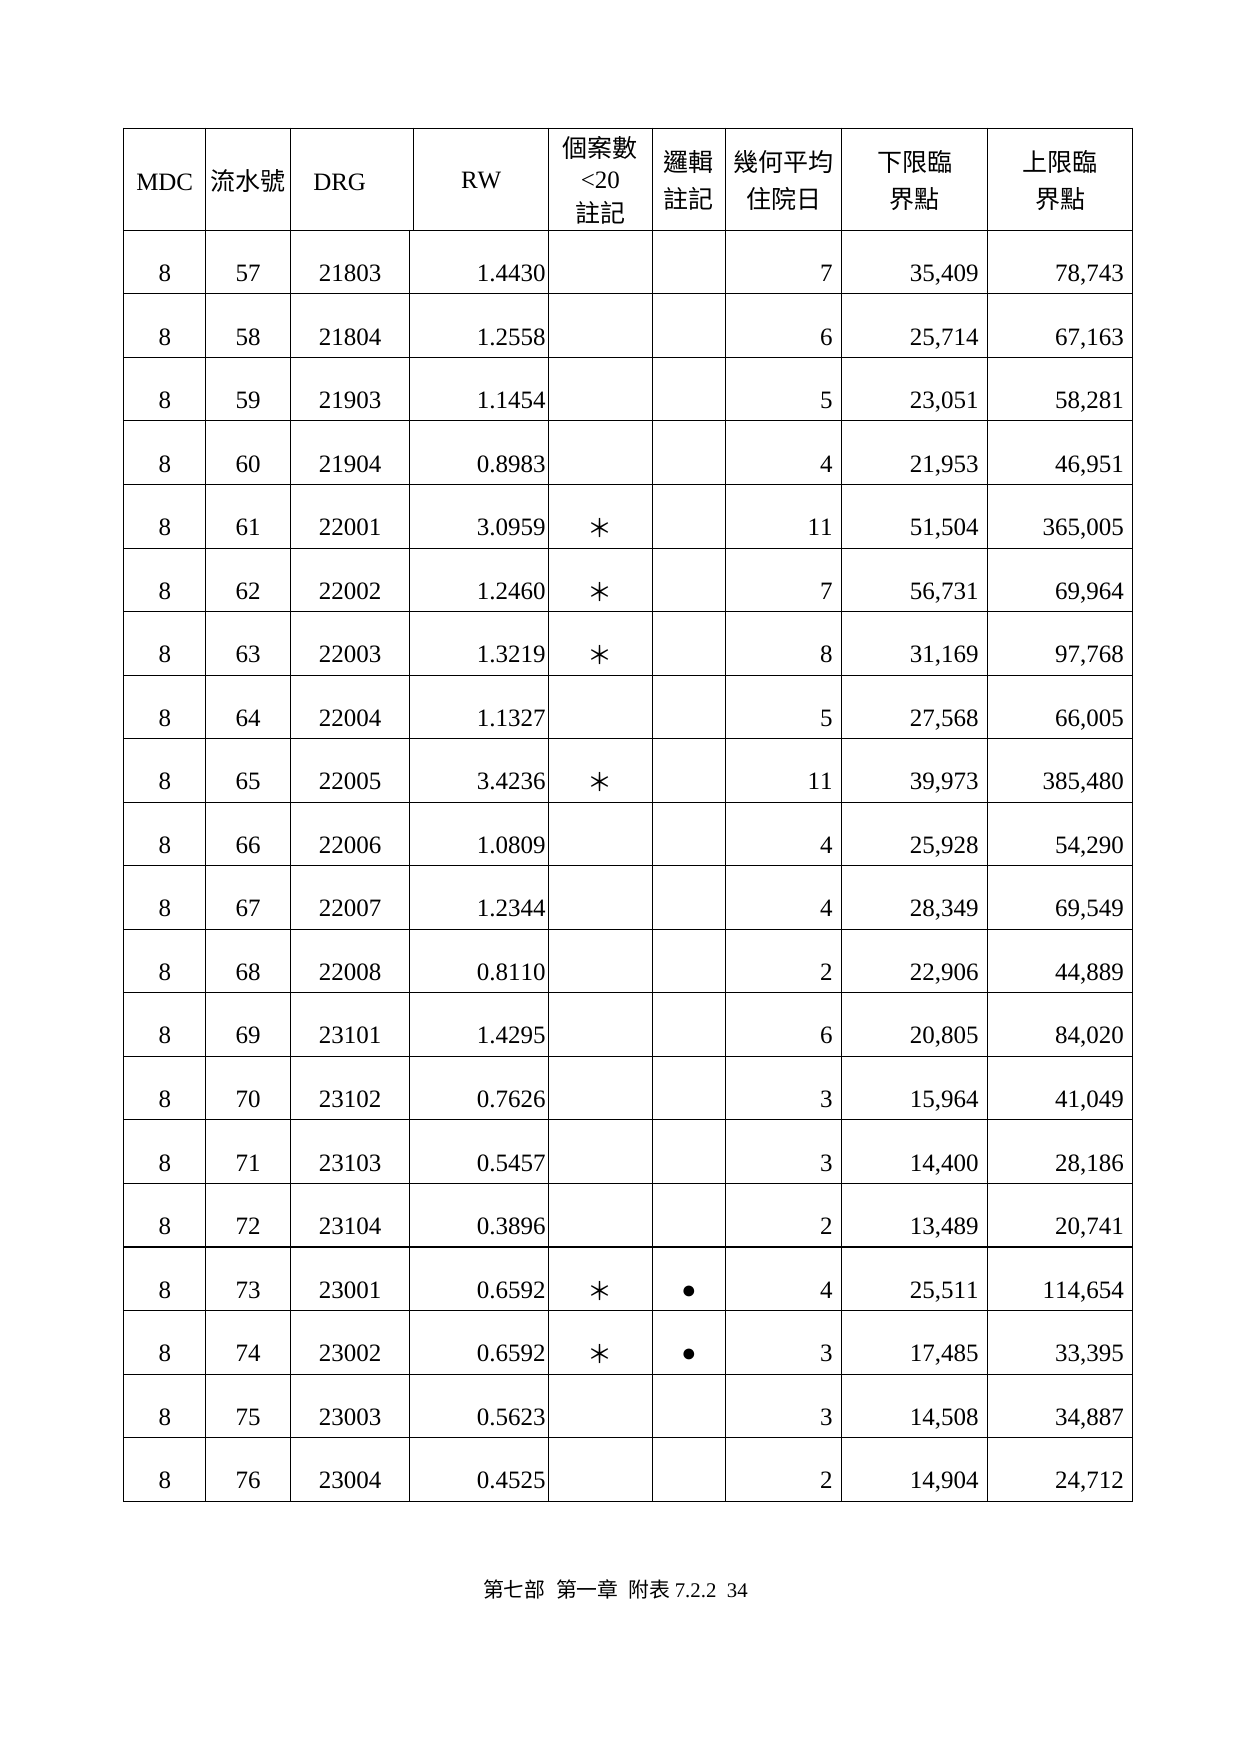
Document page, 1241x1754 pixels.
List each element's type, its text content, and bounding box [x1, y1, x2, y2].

table_cell 2 [726, 1438, 841, 1501]
table_cell [549, 1184, 652, 1246]
table_cell 22003 [291, 612, 409, 674]
table_cell 20,805 [842, 993, 987, 1056]
table_cell 22001 [291, 485, 409, 547]
table_cell 2 [726, 1184, 841, 1246]
table_cell 23002 [291, 1311, 409, 1373]
table_cell 70 [206, 1057, 290, 1119]
table_cell 3 [726, 1057, 841, 1119]
table_cell 1.0809 [410, 803, 548, 865]
table_cell [653, 866, 725, 929]
table_cell 41,049 [988, 1057, 1132, 1119]
table_cell 1.1454 [410, 358, 548, 420]
table_cell 66,005 [988, 676, 1132, 738]
table_cell 0.4525 [410, 1438, 548, 1501]
table_cell 60 [206, 421, 290, 484]
table_cell [549, 421, 652, 484]
table_cell 84,020 [988, 993, 1132, 1056]
table_cell 22007 [291, 866, 409, 929]
table_cell 64 [206, 676, 290, 738]
table_cell 62 [206, 549, 290, 611]
table_cell 57 [206, 231, 290, 293]
table_cell 72 [206, 1184, 290, 1246]
table_cell 8 [124, 421, 205, 484]
table_cell 58 [206, 294, 290, 357]
table_cell 74 [206, 1311, 290, 1373]
table_cell 7 [726, 231, 841, 293]
table_cell 0.6592 [410, 1248, 548, 1310]
table_cell 78,743 [988, 231, 1132, 293]
table_cell 22005 [291, 739, 409, 802]
table_cell [653, 930, 725, 992]
table_cell ● [653, 1311, 725, 1373]
table_cell 21803 [291, 231, 409, 293]
table_cell ＊ [549, 1248, 652, 1310]
table_cell 8 [124, 612, 205, 674]
table_cell ＊ [549, 549, 652, 611]
table_cell 8 [124, 1184, 205, 1246]
table_cell 4 [726, 421, 841, 484]
table_cell 4 [726, 1248, 841, 1310]
table_header 上限臨 界點 [988, 129, 1132, 230]
table_cell 8 [124, 803, 205, 865]
table_cell 22008 [291, 930, 409, 992]
table_cell 8 [124, 1248, 205, 1310]
table_cell 1.3219 [410, 612, 548, 674]
table_cell 65 [206, 739, 290, 802]
table_cell 33,395 [988, 1311, 1132, 1373]
table_cell 0.7626 [410, 1057, 548, 1119]
table_cell [549, 1120, 652, 1183]
table_cell 44,889 [988, 930, 1132, 992]
table_cell 7 [726, 549, 841, 611]
table_cell 385,480 [988, 739, 1132, 802]
table_cell [549, 866, 652, 929]
table_cell 1.2344 [410, 866, 548, 929]
table_cell 31,169 [842, 612, 987, 674]
table_cell 51,504 [842, 485, 987, 547]
table_header 流水號 [206, 129, 290, 230]
table_cell 0.5623 [410, 1375, 548, 1437]
table_cell 73 [206, 1248, 290, 1310]
table_cell 23,051 [842, 358, 987, 420]
table_cell 23104 [291, 1184, 409, 1246]
table_cell 8 [124, 231, 205, 293]
table_cell 14,400 [842, 1120, 987, 1183]
table_cell 365,005 [988, 485, 1132, 547]
table_cell 23003 [291, 1375, 409, 1437]
table_cell 68 [206, 930, 290, 992]
table_cell 1.4295 [410, 993, 548, 1056]
table_cell 34,887 [988, 1375, 1132, 1437]
table_header MDC [124, 129, 205, 230]
table_cell 56,731 [842, 549, 987, 611]
table_cell 8 [124, 1438, 205, 1501]
table_cell 0.5457 [410, 1120, 548, 1183]
table_cell 59 [206, 358, 290, 420]
table_cell 22002 [291, 549, 409, 611]
table_cell ● [653, 1248, 725, 1310]
table_cell 8 [124, 485, 205, 547]
table_header RW [414, 129, 548, 230]
table_cell 22,906 [842, 930, 987, 992]
table_cell [653, 1184, 725, 1246]
table_cell 23101 [291, 993, 409, 1056]
table_cell ＊ [549, 485, 652, 547]
table_header 邏輯註記 [653, 129, 725, 230]
table_cell 8 [124, 993, 205, 1056]
table_cell 8 [124, 1311, 205, 1373]
table_cell 6 [726, 993, 841, 1056]
table_cell 23001 [291, 1248, 409, 1310]
table_cell 5 [726, 358, 841, 420]
table_cell [549, 1375, 652, 1437]
table_cell 23103 [291, 1120, 409, 1183]
table_cell 22004 [291, 676, 409, 738]
table_cell 66 [206, 803, 290, 865]
table_cell [653, 231, 725, 293]
table_cell 67 [206, 866, 290, 929]
table_cell [549, 993, 652, 1056]
table_cell 21904 [291, 421, 409, 484]
table_cell 21,953 [842, 421, 987, 484]
table_cell 97,768 [988, 612, 1132, 674]
table_cell 0.8110 [410, 930, 548, 992]
table_cell [653, 1438, 725, 1501]
table_cell 14,508 [842, 1375, 987, 1437]
table_cell 20,741 [988, 1184, 1132, 1246]
table_cell [653, 485, 725, 547]
table_cell 21804 [291, 294, 409, 357]
table_cell 8 [726, 612, 841, 674]
table_cell 58,281 [988, 358, 1132, 420]
table_cell [653, 1120, 725, 1183]
table_cell [549, 930, 652, 992]
table_cell 28,186 [988, 1120, 1132, 1183]
table_cell 15,964 [842, 1057, 987, 1119]
table_cell 5 [726, 676, 841, 738]
table_cell 54,290 [988, 803, 1132, 865]
table_cell [653, 612, 725, 674]
table_cell 8 [124, 1375, 205, 1437]
table_header DRG [291, 129, 413, 230]
table_cell 11 [726, 485, 841, 547]
table_cell 67,163 [988, 294, 1132, 357]
table_cell 63 [206, 612, 290, 674]
table_cell 4 [726, 866, 841, 929]
table_cell [653, 739, 725, 802]
table_cell 71 [206, 1120, 290, 1183]
table_cell 2 [726, 930, 841, 992]
table_cell [549, 358, 652, 420]
table_cell 3 [726, 1375, 841, 1437]
table_cell ＊ [549, 739, 652, 802]
table_cell 1.1327 [410, 676, 548, 738]
table_cell ＊ [549, 1311, 652, 1373]
table_cell 11 [726, 739, 841, 802]
table_cell 8 [124, 1057, 205, 1119]
table_cell 22006 [291, 803, 409, 865]
table_cell 69 [206, 993, 290, 1056]
table_cell 3 [726, 1120, 841, 1183]
table_cell 35,409 [842, 231, 987, 293]
table_cell 3.4236 [410, 739, 548, 802]
table_cell 27,568 [842, 676, 987, 738]
table_cell 46,951 [988, 421, 1132, 484]
table_header 幾何平均住院日 [726, 129, 841, 230]
table_cell ＊ [549, 612, 652, 674]
table_cell 75 [206, 1375, 290, 1437]
table_cell 1.4430 [410, 231, 548, 293]
table_cell [549, 803, 652, 865]
table_cell 4 [726, 803, 841, 865]
table_cell 8 [124, 549, 205, 611]
table_cell 23102 [291, 1057, 409, 1119]
table_cell 8 [124, 1120, 205, 1183]
table_header 下限臨 界點 [842, 129, 987, 230]
table_cell 76 [206, 1438, 290, 1501]
table_cell [653, 358, 725, 420]
table_cell 17,485 [842, 1311, 987, 1373]
table_cell [549, 294, 652, 357]
table_cell 8 [124, 358, 205, 420]
table_cell 0.8983 [410, 421, 548, 484]
table_cell [653, 1375, 725, 1437]
table_cell 25,714 [842, 294, 987, 357]
table_cell 13,489 [842, 1184, 987, 1246]
table_cell [653, 1057, 725, 1119]
table_cell 0.3896 [410, 1184, 548, 1246]
table_cell 39,973 [842, 739, 987, 802]
table_cell [653, 676, 725, 738]
table_cell 1.2460 [410, 549, 548, 611]
table_cell 6 [726, 294, 841, 357]
table_cell 21903 [291, 358, 409, 420]
table_cell 1.2558 [410, 294, 548, 357]
table_cell [653, 993, 725, 1056]
table_cell [549, 231, 652, 293]
table_cell 3.0959 [410, 485, 548, 547]
table_cell 3 [726, 1311, 841, 1373]
table_cell 0.6592 [410, 1311, 548, 1373]
table_cell 28,349 [842, 866, 987, 929]
table_cell [653, 294, 725, 357]
table_cell 24,712 [988, 1438, 1132, 1501]
table_cell 8 [124, 930, 205, 992]
table_cell [549, 1057, 652, 1119]
table_cell [653, 421, 725, 484]
table_cell 14,904 [842, 1438, 987, 1501]
table_cell 69,549 [988, 866, 1132, 929]
table_cell 8 [124, 294, 205, 357]
table_cell 25,511 [842, 1248, 987, 1310]
table_header 個案數<20 註記 [549, 129, 652, 230]
table_cell [653, 803, 725, 865]
table_cell 61 [206, 485, 290, 547]
table_cell 25,928 [842, 803, 987, 865]
table_cell [653, 549, 725, 611]
table_cell 114,654 [988, 1248, 1132, 1310]
table_cell [549, 1438, 652, 1501]
table_cell [549, 676, 652, 738]
table_cell 69,964 [988, 549, 1132, 611]
table_cell 8 [124, 676, 205, 738]
table_cell 23004 [291, 1438, 409, 1501]
table_cell 8 [124, 739, 205, 802]
table_cell 8 [124, 866, 205, 929]
